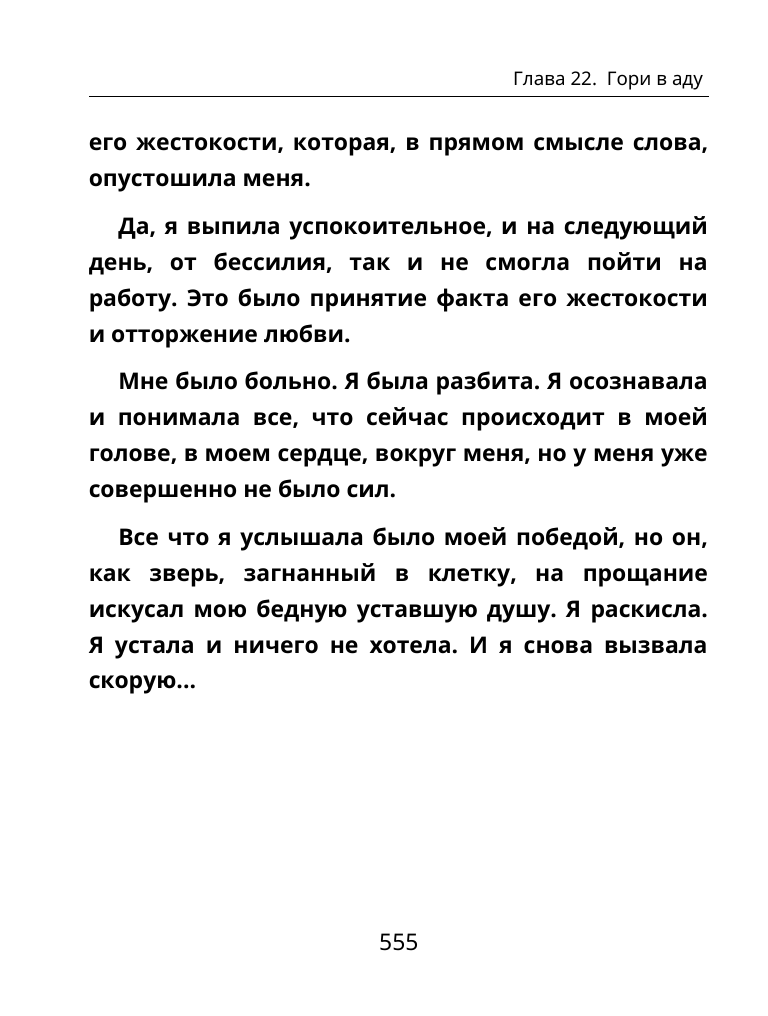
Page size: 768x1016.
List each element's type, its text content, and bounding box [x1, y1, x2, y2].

text его жестокости, которая, в прямом смысле слова, опустошила меня. [88, 126, 709, 193]
text Да, я выпила успокоительное, и на следующий день, от бессилия, так и не смогла пойти на работу. Это было принятие факта его жестокости и отторжение любви. [88, 210, 709, 349]
text Мне было больно. Я была разбита. Я осознавала и понимала все, что сейчас происходит в моей голове, в моем сердце, вокруг меня, но у меня уже совершенно не было сил. [88, 365, 709, 504]
text Все что я услышала было моей победой, но он, как зверь, загнанный в клетку, на прощание искусал мою бедную уставшую душу. Я раскисла. Я устала и ничего не хотела. И я снова вызвала скорую... [88, 521, 709, 696]
